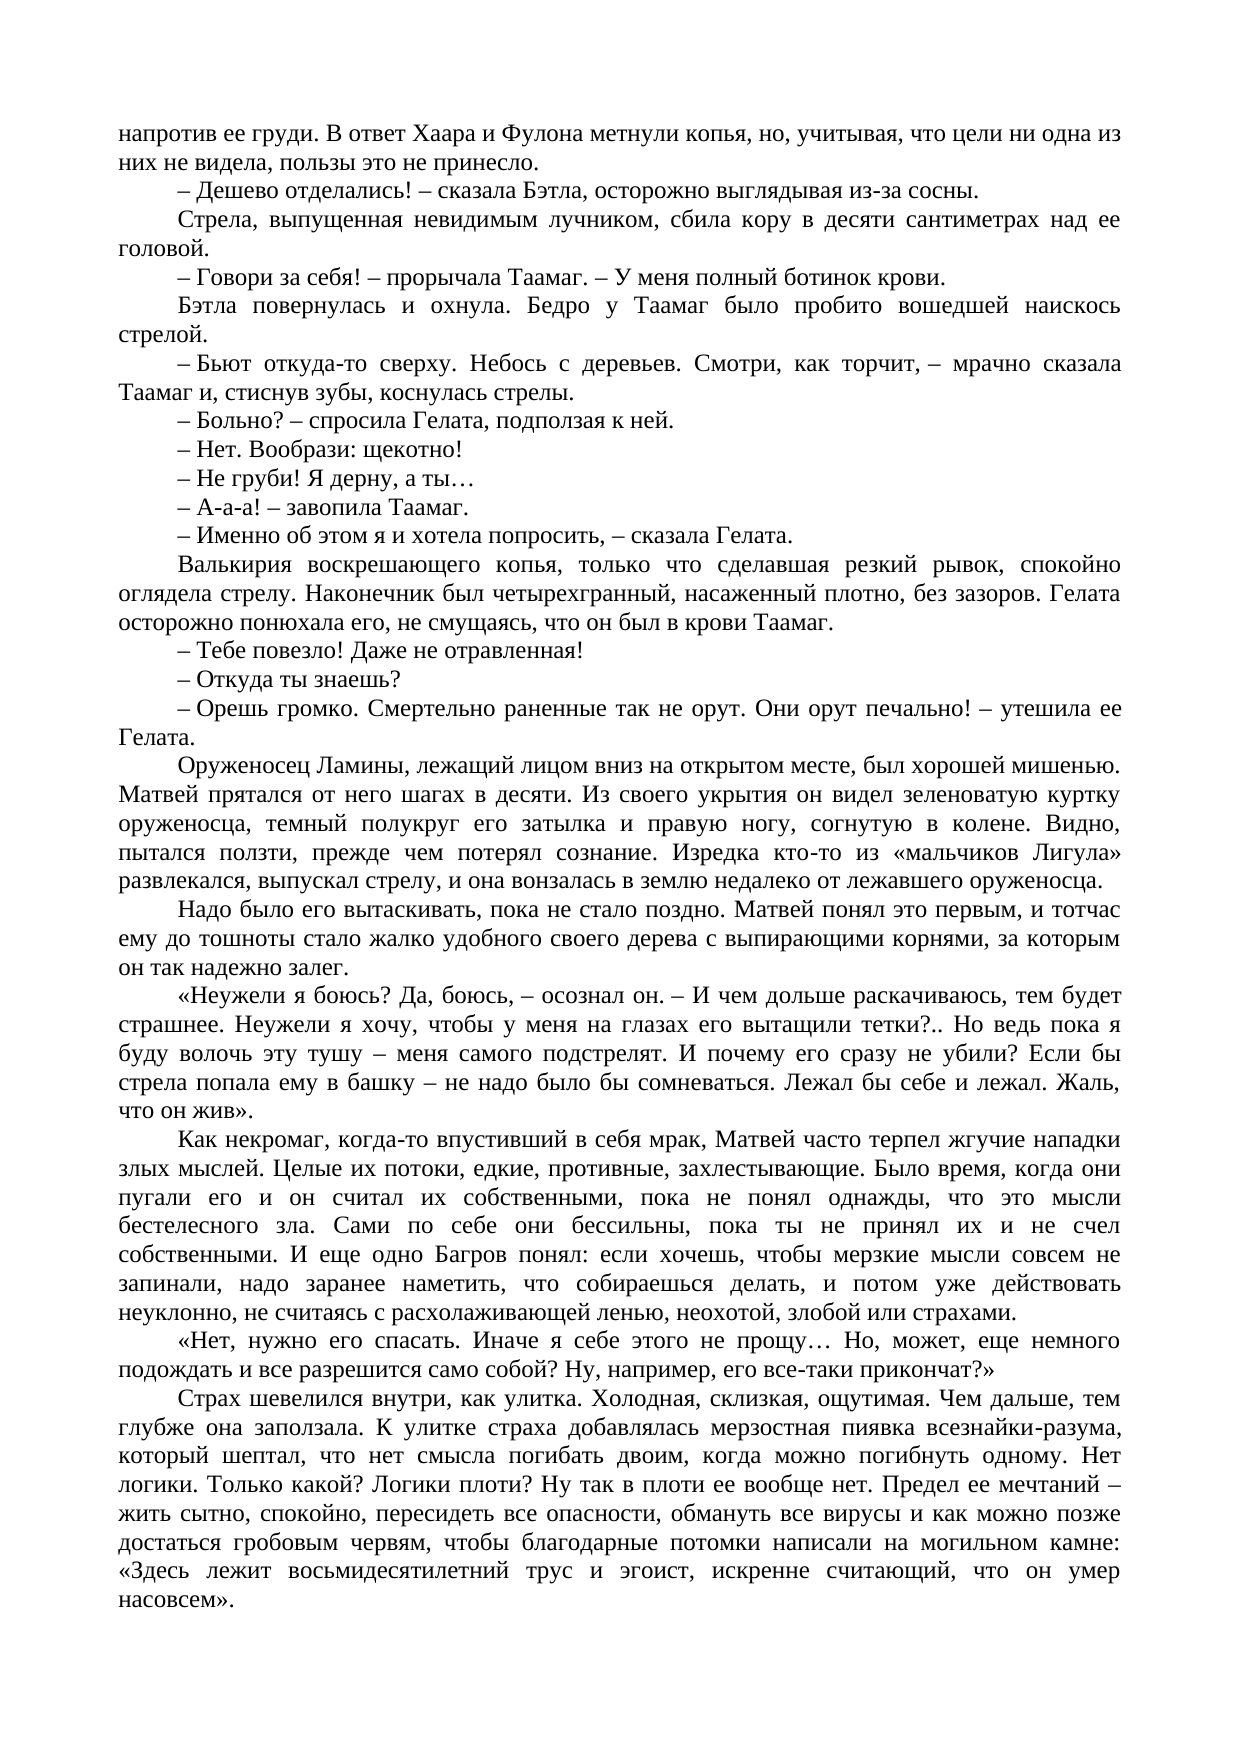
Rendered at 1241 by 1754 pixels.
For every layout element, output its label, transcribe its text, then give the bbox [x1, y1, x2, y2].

text «Неужели я боюсь? Да, боюсь, – осознал он. – И чем дольше раскачиваюсь, тем будет страшнее. Неужели я хочу, чтобы у меня на глазах его вытащили тетки?.. Но ведь пока я буду волочь эту тушу – меня самого подстрелят. И почему его сразу не убили? Если бы стрела попала ему в башку – не надо было бы сомневаться. Лежал бы себе и лежал. Жаль, что он жив». [118, 981, 1122, 1124]
text – А‑а‑а! – завопила Таамаг. [118, 492, 1122, 521]
text напротив ее груди. В ответ Хаара и Фулона метнули копья, но, учитывая, что цели ни одна из них не видела, пользы это не принесло. [118, 118, 1122, 176]
text – Говори за себя! – прорычала Таамаг. – У меня полный ботинок крови. [118, 262, 1122, 291]
text Как некромаг, когда‑то впустивший в себя мрак, Матвей часто терпел жгучие нападки злых мыслей. Целые их потоки, едкие, противные, захлестывающие. Было время, когда они пугали его и он считал их собственными, пока не понял однажды, что это мысли бестелесного зла. Сами по себе они бессильны, пока ты не принял их и не счел собственными. И еще одно Багров понял: если хочешь, чтобы мерзкие мысли совсем не запинали, надо заранее наметить, что собираешься делать, и потом уже действовать неуклонно, не считаясь с расхолаживающей ленью, неохотой, злобой или страхами. [118, 1124, 1122, 1326]
text – Орешь громко. Смертельно раненные так не орут. Они орут печально! – утешила ее Гелата. [118, 693, 1122, 751]
text Оруженосец Ламины, лежащий лицом вниз на открытом месте, был хорошей мишенью. Матвей прятался от него шагах в десяти. Из своего укрытия он видел зеленоватую куртку оруженосца, темный полукруг его затылка и правую ногу, согнутую в колене. Видно, пытался ползти, прежде чем потерял сознание. Изредка кто‑то из «мальчиков Лигула» развлекался, выпускал стрелу, и она вонзалась в землю недалеко от лежавшего оруженосца. [118, 751, 1122, 894]
text Стрела, выпущенная невидимым лучником, сбила кору в десяти сантиметрах над ее головой. [118, 204, 1122, 262]
text – Бьют откуда‑то сверху. Небось с деревьев. Смотри, как торчит, – мрачно сказала Таамаг и, стиснув зубы, коснулась стрелы. [118, 348, 1122, 406]
text – Нет. Вообрази: щекотно! [118, 434, 1122, 463]
text Страх шевелился внутри, как улитка. Холодная, склизкая, ощутимая. Чем дальше, тем глубже она заползала. К улитке страха добавлялась мерзостная пиявка всезнайки‑разума, который шептал, что нет смысла погибать двоим, когда можно погибнуть одному. Нет логики. Только какой? Логики плоти? Ну так в плоти ее вообще нет. Предел ее мечтаний – жить сытно, спокойно, пересидеть все опасности, обмануть все вирусы и как можно позже достаться гробовым червям, чтобы благодарные потомки написали на могильном камне: «Здесь лежит восьмидесятилетний трус и эгоист, искренне считающий, что он умер насовсем». [118, 1383, 1122, 1613]
text – Именно об этом я и хотела попросить, – сказала Гелата. [118, 521, 1122, 549]
text Валькирия воскрешающего копья, только что сделавшая резкий рывок, спокойно оглядела стрелу. Наконечник был четырехгранный, насаженный плотно, без зазоров. Гелата осторожно понюхала его, не смущаясь, что он был в крови Таамаг. [118, 549, 1122, 636]
text – Больно? – спросила Гелата, подползая к ней. [118, 406, 1122, 434]
text Надо было его вытаскивать, пока не стало поздно. Матвей понял это первым, и тотчас ему до тошноты стало жалко удобного своего дерева с выпирающими корнями, за которым он так надежно залег. [118, 894, 1122, 981]
text Бэтла повернулась и охнула. Бедро у Таамаг было пробито вошедшей наискось стрелой. [118, 291, 1122, 348]
text «Нет, нужно его спасать. Иначе я себе этого не прощу… Но, может, еще немного подождать и все разрешится само собой? Ну, например, его все‑таки прикончат?» [118, 1326, 1122, 1383]
text – Тебе повезло! Даже не отравленная! [118, 636, 1122, 664]
text – Откуда ты знаешь? [118, 664, 1122, 693]
text – Дешево отделались! – сказала Бэтла, осторожно выглядывая из‑за сосны. [118, 176, 1122, 204]
text – Не груби! Я дерну, а ты… [118, 463, 1122, 492]
